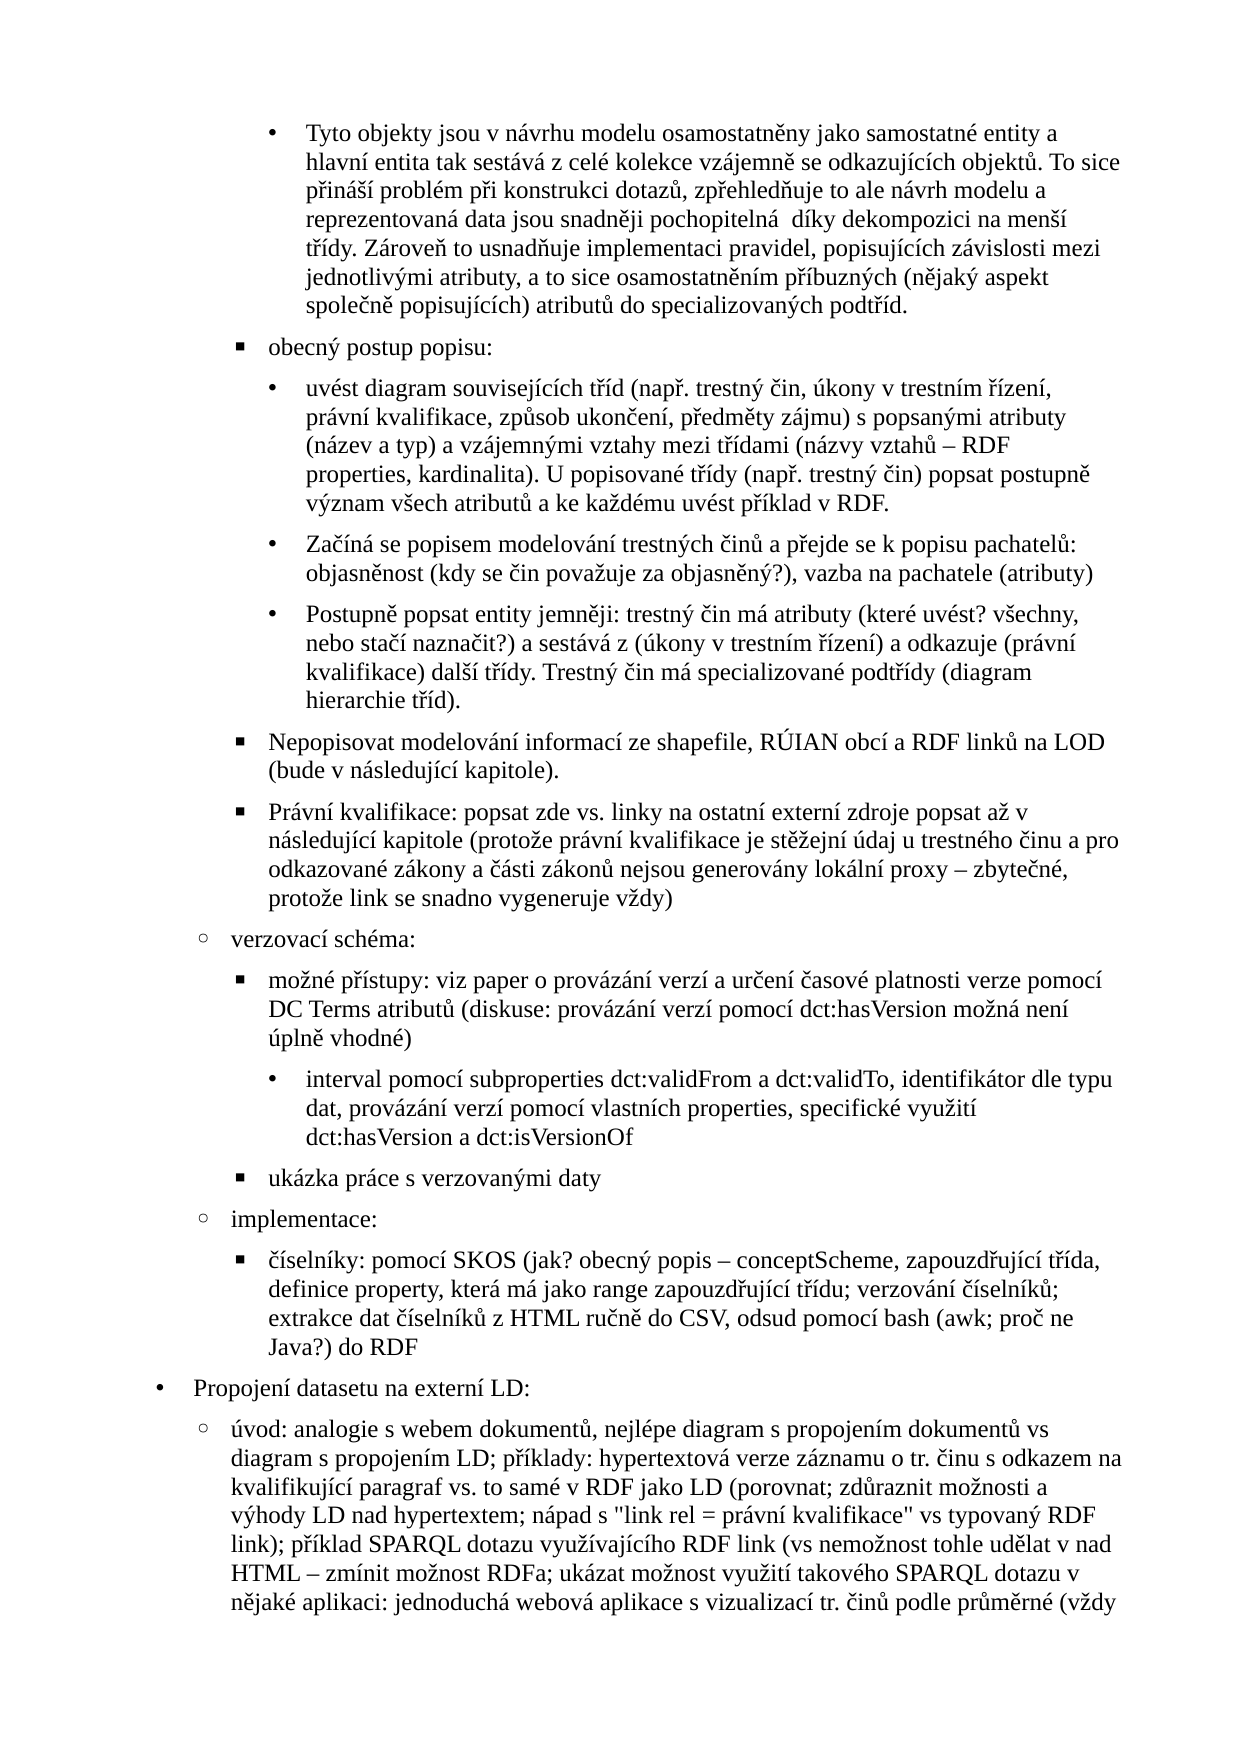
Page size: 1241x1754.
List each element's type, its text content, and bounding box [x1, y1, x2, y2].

list úvod: analogie s webem dokumentů, nejlépe diagram s propojením dokumentů vs diagram s propojením LD; příklady: hypertextová verze záznamu o tr. činu s odkazem na kvalifikující paragraf vs. to samé v RDF jako LD (porovnat; zdůraznit možnosti a výhody LD nad hypertextem; nápad s "link rel = právní kvalifikace" vs typovaný RDF link); příklad SPARQL dotazu využívajícího RDF link (vs nemožnost tohle udělat v nad HTML – zmínit možnost RDFa; ukázat možnost využití takového SPARQL dotazu v nějaké aplikaci: jednoduchá webová aplikace s vizualizací tr. činů podle průměrné (vždy [193, 1414, 1122, 1616]
list Začíná se popisem modelování trestných činů a přejde se k popisu pachatelů: objasněnost (kdy se čin považuje za objasněný?), vazba na pachatele (atributy) [268, 529, 1122, 587]
list verzovací schéma: [193, 924, 1122, 953]
list Propojení datasetu na externí LD: [156, 1373, 1122, 1402]
list Postupně popsat entity jemněji: trestný čin má atributy (které uvést? všechny, nebo stačí naznačit?) a sestává z (úkony v trestním řízení) a odkazuje (právní kvalifikace) další třídy. Trestný čin má specializované podtřídy (diagram hierarchie tříd). [268, 599, 1122, 714]
list obecný postup popisu: [231, 332, 1122, 361]
list interval pomocí subproperties dct:validFrom a dct:validTo, identifikátor dle typu dat, provázání verzí pomocí vlastních properties, specifické využití dct:hasVersion a dct:isVersionOf [268, 1064, 1122, 1151]
list možné přístupy: viz paper o provázání verzí a určení časové platnosti verze pomocí DC Terms atributů (diskuse: provázání verzí pomocí dct:hasVersion možná není úplně vhodné) [231, 966, 1122, 1052]
list implementace: [193, 1204, 1122, 1233]
list Nepopisovat modelování informací ze shapefile, RÚIAN obcí a RDF linků na LOD (bude v následující kapitole). [231, 727, 1122, 784]
list Právní kvalifikace: popsat zde vs. linky na ostatní externí zdroje popsat až v následující kapitole (protože právní kvalifikace je stěžejní údaj u trestného činu a pro odkazované zákony a části zákonů nejsou generovány lokální proxy – zbytečné, protože link se snadno vygeneruje vždy) [231, 797, 1122, 912]
list uvést diagram souvisejících tříd (např. trestný čin, úkony v trestním řízení, právní kvalifikace, způsob ukončení, předměty zájmu) s popsanými atributy (název a typ) a vzájemnými vztahy mezi třídami (názvy vztahů – RDF properties, kardinalita). U popisované třídy (např. trestný čin) popsat postupně význam všech atributů a ke každému uvést příklad v RDF. [268, 373, 1122, 517]
list ukázka práce s verzovanými daty [231, 1163, 1122, 1192]
list číselníky: pomocí SKOS (jak? obecný popis – conceptScheme, zapouzdřující třída, definice property, která má jako range zapouzdřující třídu; verzování číselníků; extrakce dat číselníků z HTML ručně do CSV, odsud pomocí bash (awk; proč ne Java?) do RDF [231, 1246, 1122, 1361]
list Tyto objekty jsou v návrhu modelu osamostatněny jako samostatné entity a hlavní entita tak sestává z celé kolekce vzájemně se odkazujících objektů. To sice přináší problém při konstrukci dotazů, zpřehledňuje to ale návrh modelu a reprezentovaná data jsou snadněji pochopitelná díky dekompozici na menší třídy. Zároveň to usnadňuje implementaci pravidel, popisujících závislosti mezi jednotlivými atributy, a to sice osamostatněním příbuzných (nějaký aspekt společně popisujících) atributů do specializovaných podtříd. [268, 118, 1122, 319]
